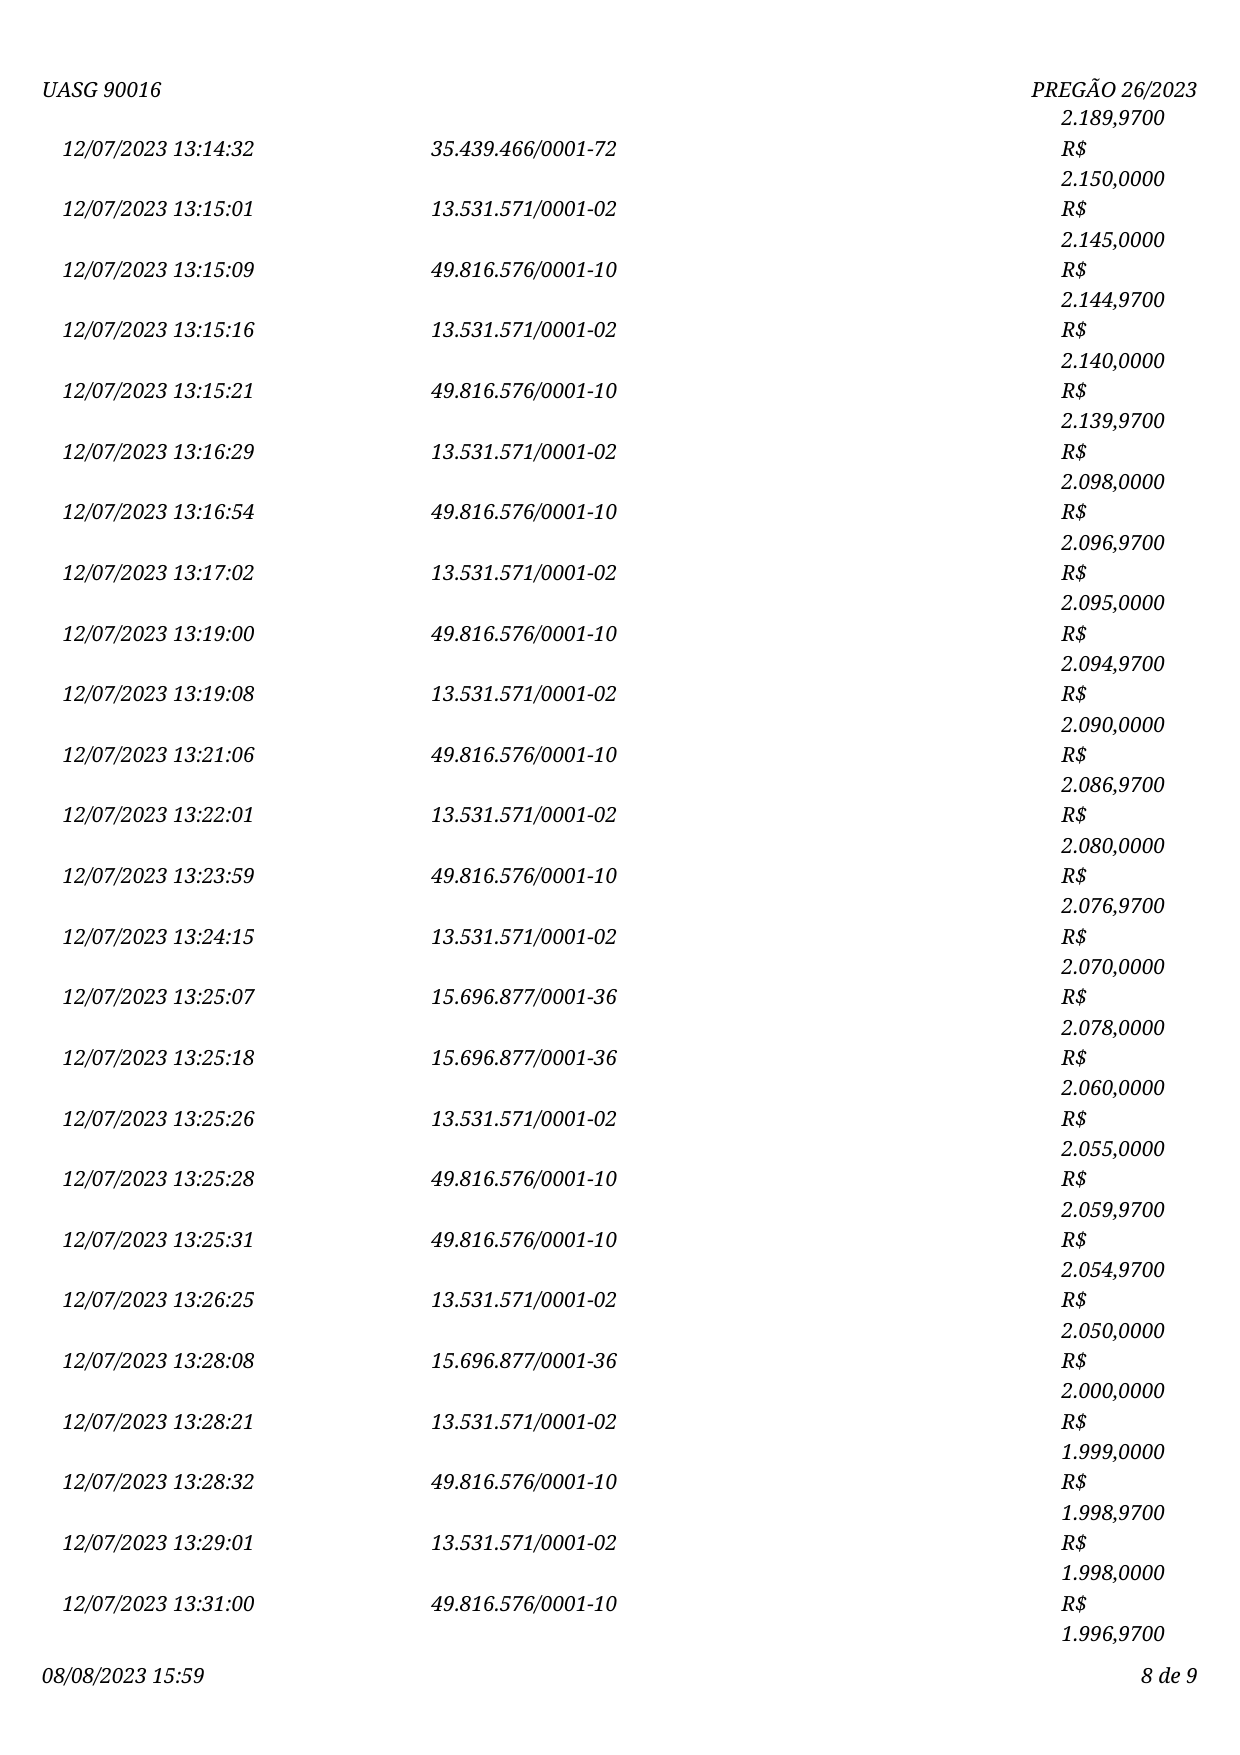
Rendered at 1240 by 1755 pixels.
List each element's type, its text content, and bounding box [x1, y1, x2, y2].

table_cell 12/07/2023 13:25:26 [63, 1104, 431, 1164]
table_cell R$ 2.150,0000 [1061, 134, 1177, 194]
table_cell R$ 2.140,0000 [1061, 316, 1177, 376]
table_cell 12/07/2023 13:19:00 [63, 619, 431, 679]
table_cell 15.696.877/0001-36 [431, 983, 1061, 1043]
table_cell 12/07/2023 13:15:16 [63, 316, 431, 376]
table_cell 13.531.571/0001-02 [431, 316, 1061, 376]
table_cell 13.531.571/0001-02 [431, 679, 1061, 740]
table_cell 12/07/2023 13:15:01 [63, 194, 431, 255]
table_cell 12/07/2023 13:16:54 [63, 498, 431, 558]
table_cell 49.816.576/0001-10 [431, 619, 1061, 679]
table_cell 13.531.571/0001-02 [431, 922, 1061, 982]
table_cell 12/07/2023 13:25:31 [63, 1225, 431, 1286]
table_cell R$ 2.078,0000 [1061, 983, 1177, 1043]
table_cell 12/07/2023 13:25:18 [63, 1043, 431, 1104]
table_cell 12/07/2023 13:28:08 [63, 1346, 431, 1407]
table_cell R$ 2.055,0000 [1061, 1104, 1177, 1164]
table_cell 49.816.576/0001-10 [431, 1589, 1061, 1649]
table_cell R$ 2.076,9700 [1061, 861, 1177, 922]
table_cell 15.696.877/0001-36 [431, 1043, 1061, 1104]
table_cell 49.816.576/0001-10 [431, 498, 1061, 558]
table_cell R$ 2.054,9700 [1061, 1225, 1177, 1286]
table_cell 35.439.466/0001-72 [431, 134, 1061, 194]
table_cell 12/07/2023 13:16:29 [63, 437, 431, 497]
table_cell 49.816.576/0001-10 [431, 861, 1061, 922]
table_cell 12/07/2023 13:17:02 [63, 558, 431, 619]
table_cell 15.696.877/0001-36 [431, 1346, 1061, 1407]
table_cell 49.816.576/0001-10 [431, 1164, 1061, 1225]
table_cell R$ 2.060,0000 [1061, 1043, 1177, 1104]
table_cell 13.531.571/0001-02 [431, 558, 1061, 619]
table_cell R$ 1.998,0000 [1061, 1528, 1177, 1589]
table_cell R$ 2.098,0000 [1061, 437, 1177, 497]
table_cell [431, 104, 1061, 134]
table_cell 12/07/2023 13:15:09 [63, 255, 431, 316]
table_cell 12/07/2023 13:19:08 [63, 679, 431, 740]
table_cell R$ 2.094,9700 [1061, 619, 1177, 679]
table_cell R$ 2.095,0000 [1061, 558, 1177, 619]
table_cell R$ 2.050,0000 [1061, 1286, 1177, 1346]
table_cell 13.531.571/0001-02 [431, 1407, 1061, 1467]
table_cell 12/07/2023 13:14:32 [63, 134, 431, 194]
table_cell R$ 2.090,0000 [1061, 679, 1177, 740]
table_cell 49.816.576/0001-10 [431, 1225, 1061, 1286]
table_cell 12/07/2023 13:22:01 [63, 801, 431, 861]
table_cell 12/07/2023 13:21:06 [63, 740, 431, 801]
table_cell R$ 2.086,9700 [1061, 740, 1177, 801]
table_cell R$ 1.999,0000 [1061, 1407, 1177, 1467]
table_cell 12/07/2023 13:15:21 [63, 376, 431, 437]
table_cell R$ 2.080,0000 [1061, 801, 1177, 861]
table_cell R$ 2.059,9700 [1061, 1164, 1177, 1225]
table_cell 12/07/2023 13:28:21 [63, 1407, 431, 1467]
table_cell 12/07/2023 13:26:25 [63, 1286, 431, 1346]
table_cell R$ 1.996,9700 [1061, 1589, 1177, 1649]
table_cell 12/07/2023 13:25:07 [63, 983, 431, 1043]
table_cell 13.531.571/0001-02 [431, 1104, 1061, 1164]
table_cell 12/07/2023 13:29:01 [63, 1528, 431, 1589]
table_cell 12/07/2023 13:23:59 [63, 861, 431, 922]
table_cell R$ 2.070,0000 [1061, 922, 1177, 982]
table_cell 13.531.571/0001-02 [431, 194, 1061, 255]
table_cell 13.531.571/0001-02 [431, 801, 1061, 861]
table_cell 12/07/2023 13:25:28 [63, 1164, 431, 1225]
table_cell 49.816.576/0001-10 [431, 1468, 1061, 1528]
table_cell 12/07/2023 13:28:32 [63, 1468, 431, 1528]
table_cell 13.531.571/0001-02 [431, 1528, 1061, 1589]
table_cell R$ 1.998,9700 [1061, 1468, 1177, 1528]
table_cell R$ 2.144,9700 [1061, 255, 1177, 316]
table_cell 49.816.576/0001-10 [431, 376, 1061, 437]
table_cell 49.816.576/0001-10 [431, 255, 1061, 316]
table_cell 49.816.576/0001-10 [431, 740, 1061, 801]
table_cell 13.531.571/0001-02 [431, 1286, 1061, 1346]
table_cell R$ 2.139,9700 [1061, 376, 1177, 437]
table_cell 13.531.571/0001-02 [431, 437, 1061, 497]
table_cell R$ 2.145,0000 [1061, 194, 1177, 255]
table_cell 12/07/2023 13:31:00 [63, 1589, 431, 1649]
table_cell [63, 104, 431, 134]
table_cell R$ 2.096,9700 [1061, 498, 1177, 558]
table_cell R$ 2.000,0000 [1061, 1346, 1177, 1407]
table_cell 2.189,9700 [1061, 104, 1177, 134]
table_cell 12/07/2023 13:24:15 [63, 922, 431, 982]
